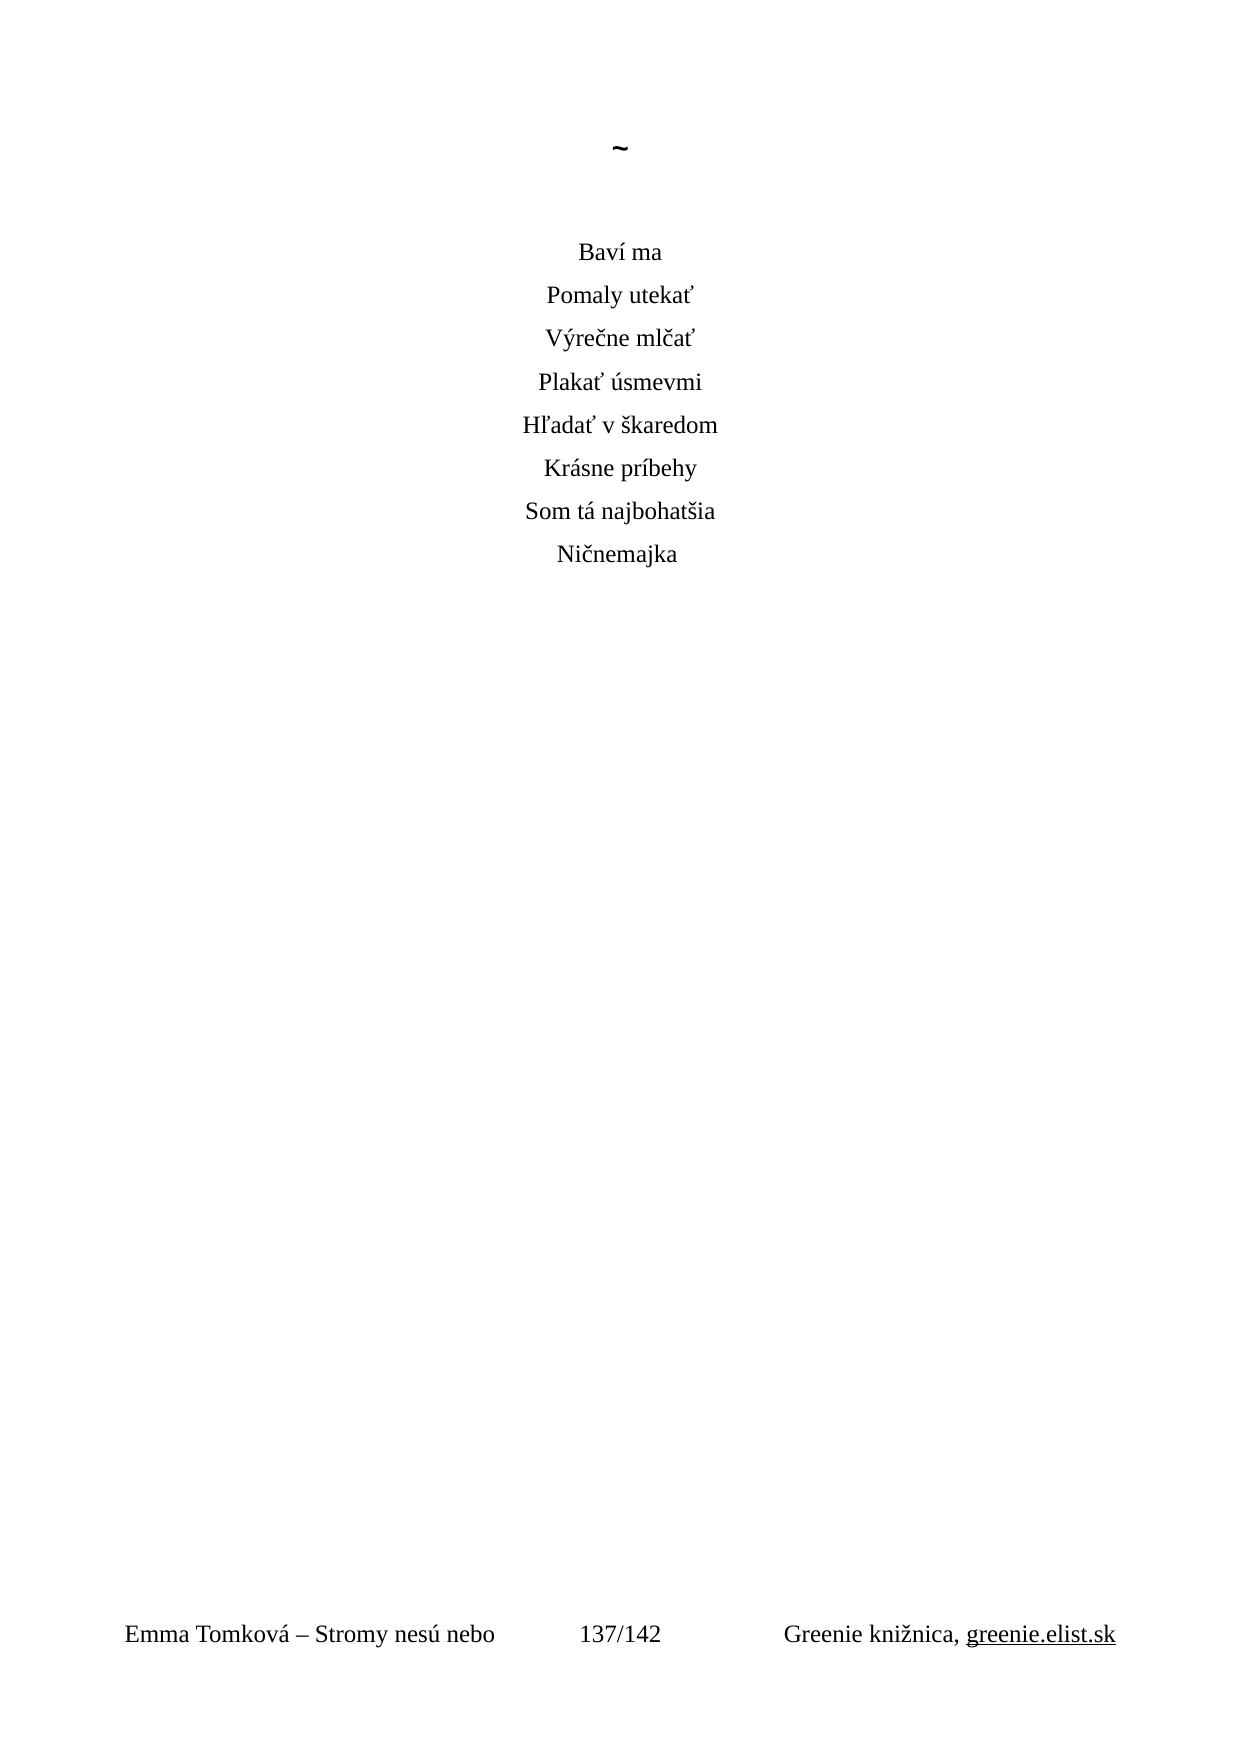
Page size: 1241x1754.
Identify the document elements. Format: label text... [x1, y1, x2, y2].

text Pomaly utekať [106, 280, 1134, 309]
text Plakať úsmevmi [106, 367, 1134, 395]
text Som tá najbohatšia [106, 496, 1134, 525]
text Ničnemajka [106, 539, 1134, 568]
subtitle ~ [106, 131, 1134, 165]
text Hľadať v škaredom [106, 410, 1134, 438]
text Výrečne mlčať [106, 323, 1134, 352]
text Krásne príbehy [106, 453, 1134, 482]
text Baví ma [106, 194, 1134, 266]
